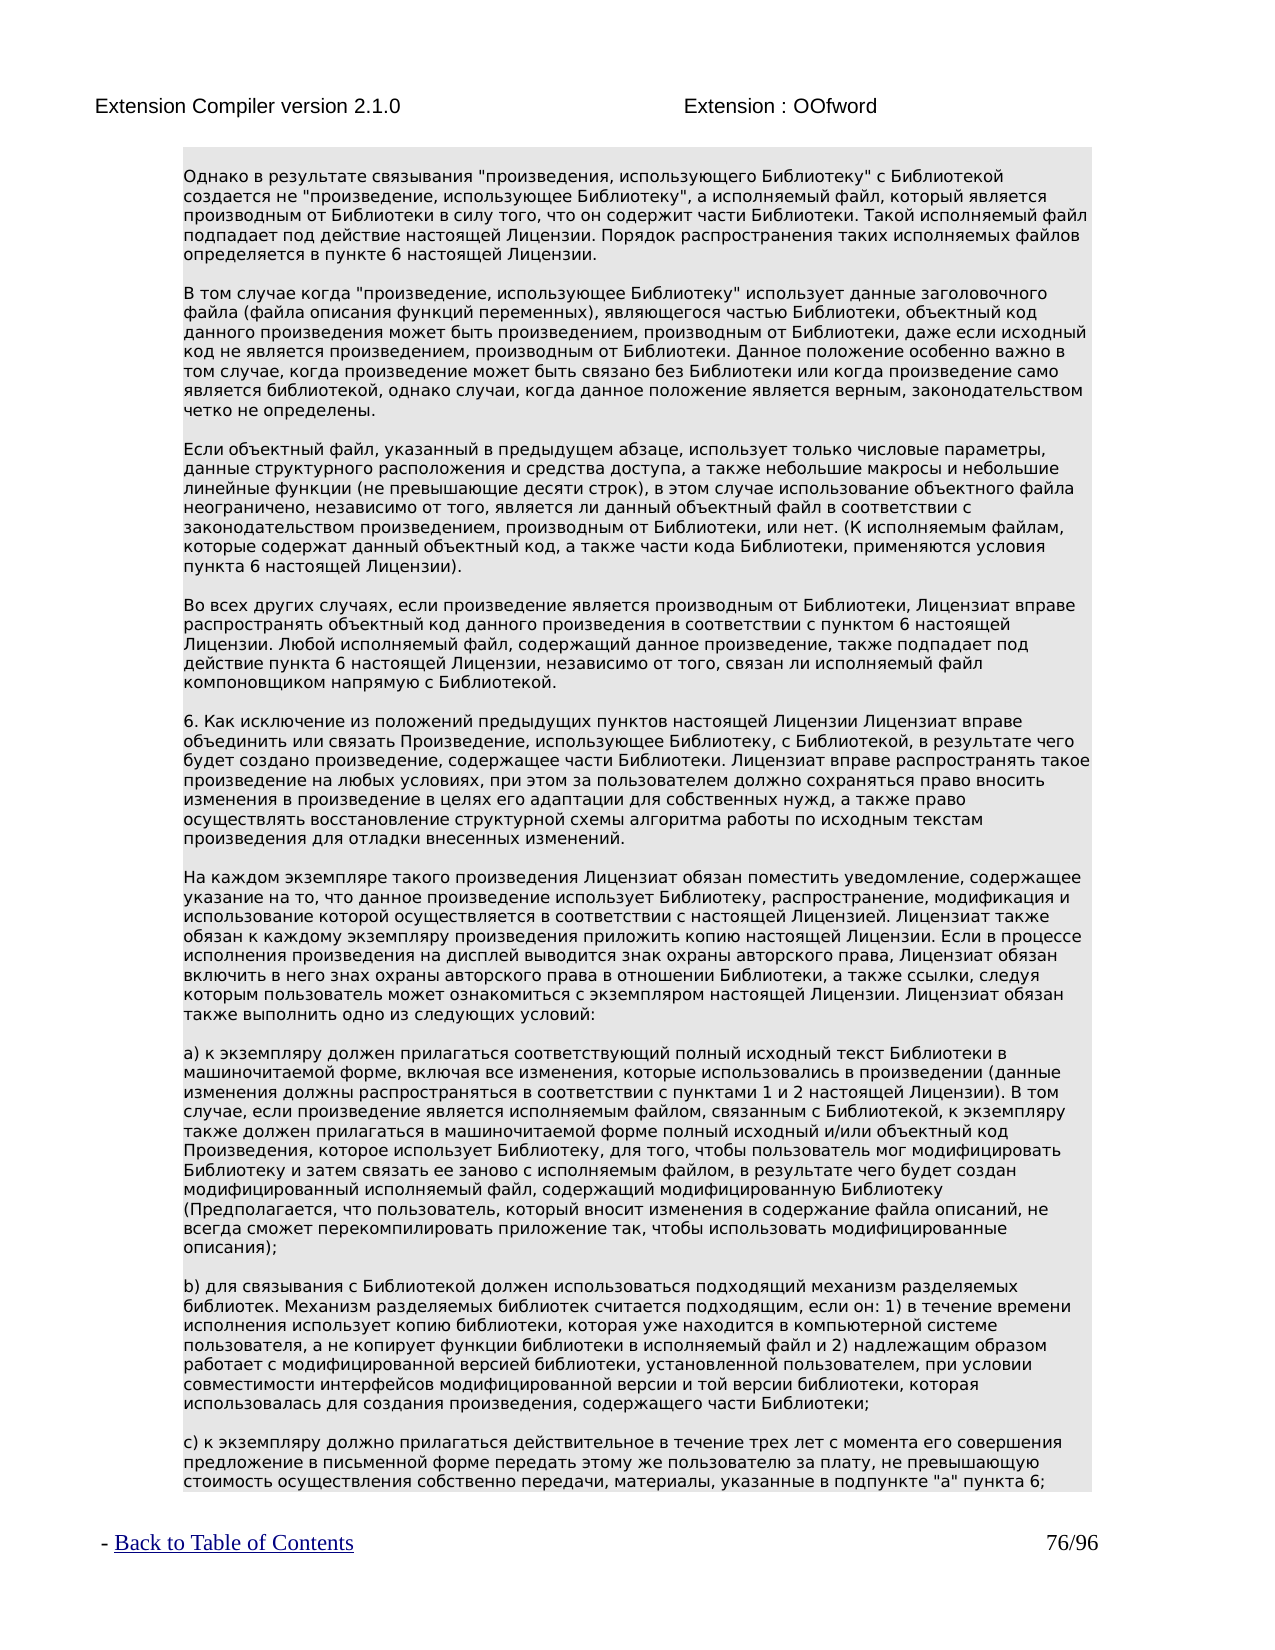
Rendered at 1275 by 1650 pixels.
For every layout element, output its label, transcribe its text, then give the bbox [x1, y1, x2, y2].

text Однако в результате связывания "произведения, использующего Библиотеку" с Библиотекой создается не "произведение, использующее Библиотеку", а исполняемый файл, который является производным от Библиотеки в силу того, что он содержит части Библиотеки. Такой исполняемый файл подпадает под действие настоящей Лицензии. Порядок распространения таких исполняемых файлов определяется в пункте 6 настоящей Лицензии. [183, 167, 1092, 264]
text На каждом экземпляре такого произведения Лицензиат обязан поместить уведомление, содержащее указание на то, что данное произведение использует Библиотеку, распространение, модификация и использование которой осуществляется в соответствии с настоящей Лицензией. Лицензиат также обязан к каждому экземпляру произведения приложить копию настоящей Лицензии. Если в процессе исполнения произведения на дисплей выводится знак охраны авторского права, Лицензиат обязан включить в него знах охраны авторского права в отношении Библиотеки, а также ссылки, следуя которым пользователь может ознакомиться с экземпляром настоящей Лицензии. Лицензиат обязан также выполнить одно из следующих условий: [183, 868, 1092, 1024]
text Если объектный файл, указанный в предыдущем абзаце, использует только числовые параметры, данные структурного расположения и средства доступа, а также небольшие макросы и небольшие линейные функции (не превышающие десяти строк), в этом случае использование объектного файла неограничено, независимо от того, является ли данный объектный файл в соответствии с законодательством произведением, производным от Библиотеки, или нет. (К исполняемым файлам, которые содержат данный объектный код, а также части кода Библиотеки, применяются условия пункта 6 настоящей Лицензии). [183, 440, 1092, 576]
text Во всех других случаях, если произведение является производным от Библиотеки, Лицензиат вправе распространять объектный код данного произведения в соответствии с пунктом 6 настоящей Лицензии. Любой исполняемый файл, содержащий данное произведение, также подпадает под действие пункта 6 настоящей Лицензии, независимо от того, связан ли исполняемый файл компоновщиком напрямую с Библиотекой. [183, 596, 1092, 693]
text b) для связывания с Библиотекой должен использоваться подходящий механизм разделяемых библиотек. Механизм разделяемых библиотек считается подходящим, если он: 1) в течение времени исполнения использует копию библиотеки, которая уже находится в компьютерной системе пользователя, а не копирует функции библиотеки в исполняемый файл и 2) надлежащим образом работает с модифицированной версией библиотеки, установленной пользователем, при условии совместимости интерфейсов модифицированной версии и той версии библиотеки, которая использовалась для создания произведения, содержащего части Библиотеки; [183, 1277, 1092, 1414]
text 6. Как исключение из положений предыдущих пунктов настоящей Лицензии Лицензиат вправе объединить или связать Произведение, использующее Библиотеку, с Библиотекой, в результате чего будет создано произведение, содержащее части Библиотеки. Лицензиат вправе распространять такое произведение на любых условиях, при этом за пользователем должно сохраняться право вносить изменения в произведение в целях его адаптации для собственных нужд, а также право осуществлять восстановление структурной схемы алгоритма работы по исходным текстам произведения для отладки внесенных изменений. [183, 712, 1092, 849]
text а) к экземпляру должен прилагаться соответствующий полный исходный текст Библиотеки в машиночитаемой форме, включая все изменения, которые использовались в произведении (данные изменения должны распространяться в соответствии с пунктами 1 и 2 настоящей Лицензии). В том случае, если произведение является исполняемым файлом, связанным с Библиотекой, к экземпляру также должен прилагаться в машиночитаемой форме полный исходный и/или объектный код Произведения, которое использует Библиотеку, для того, чтобы пользователь мог модифицировать Библиотеку и затем связать ее заново с исполняемым файлом, в результате чего будет создан модифицированный исполняемый файл, содержащий модифицированную Библиотеку (Предполагается, что пользователь, который вносит изменения в содержание файла описаний, не всегда сможет перекомпилировать приложение так, чтобы использовать модифицированные описания); [183, 1043, 1092, 1258]
text c) к экземпляру должно прилагаться действительное в течение трех лет с момента его совершения предложение в письменной форме передать этому же пользователю за плату, не превышающую стоимость осуществления собственно передачи, материалы, указанные в подпункте "а" пункта 6; [183, 1433, 1092, 1492]
text В том случае когда "произведение, использующее Библиотеку" использует данные заголовочного файла (файла описания функций переменных), являющегося частью Библиотеки, объектный код данного произведения может быть произведением, производным от Библиотеки, даже если исходный код не является произведением, производным от Библиотеки. Данное положение особенно важно в том случае, когда произведение может быть связано без Библиотеки или когда произведение само является библиотекой, однако случаи, когда данное положение является верным, законодательством четко не определены. [183, 284, 1092, 420]
